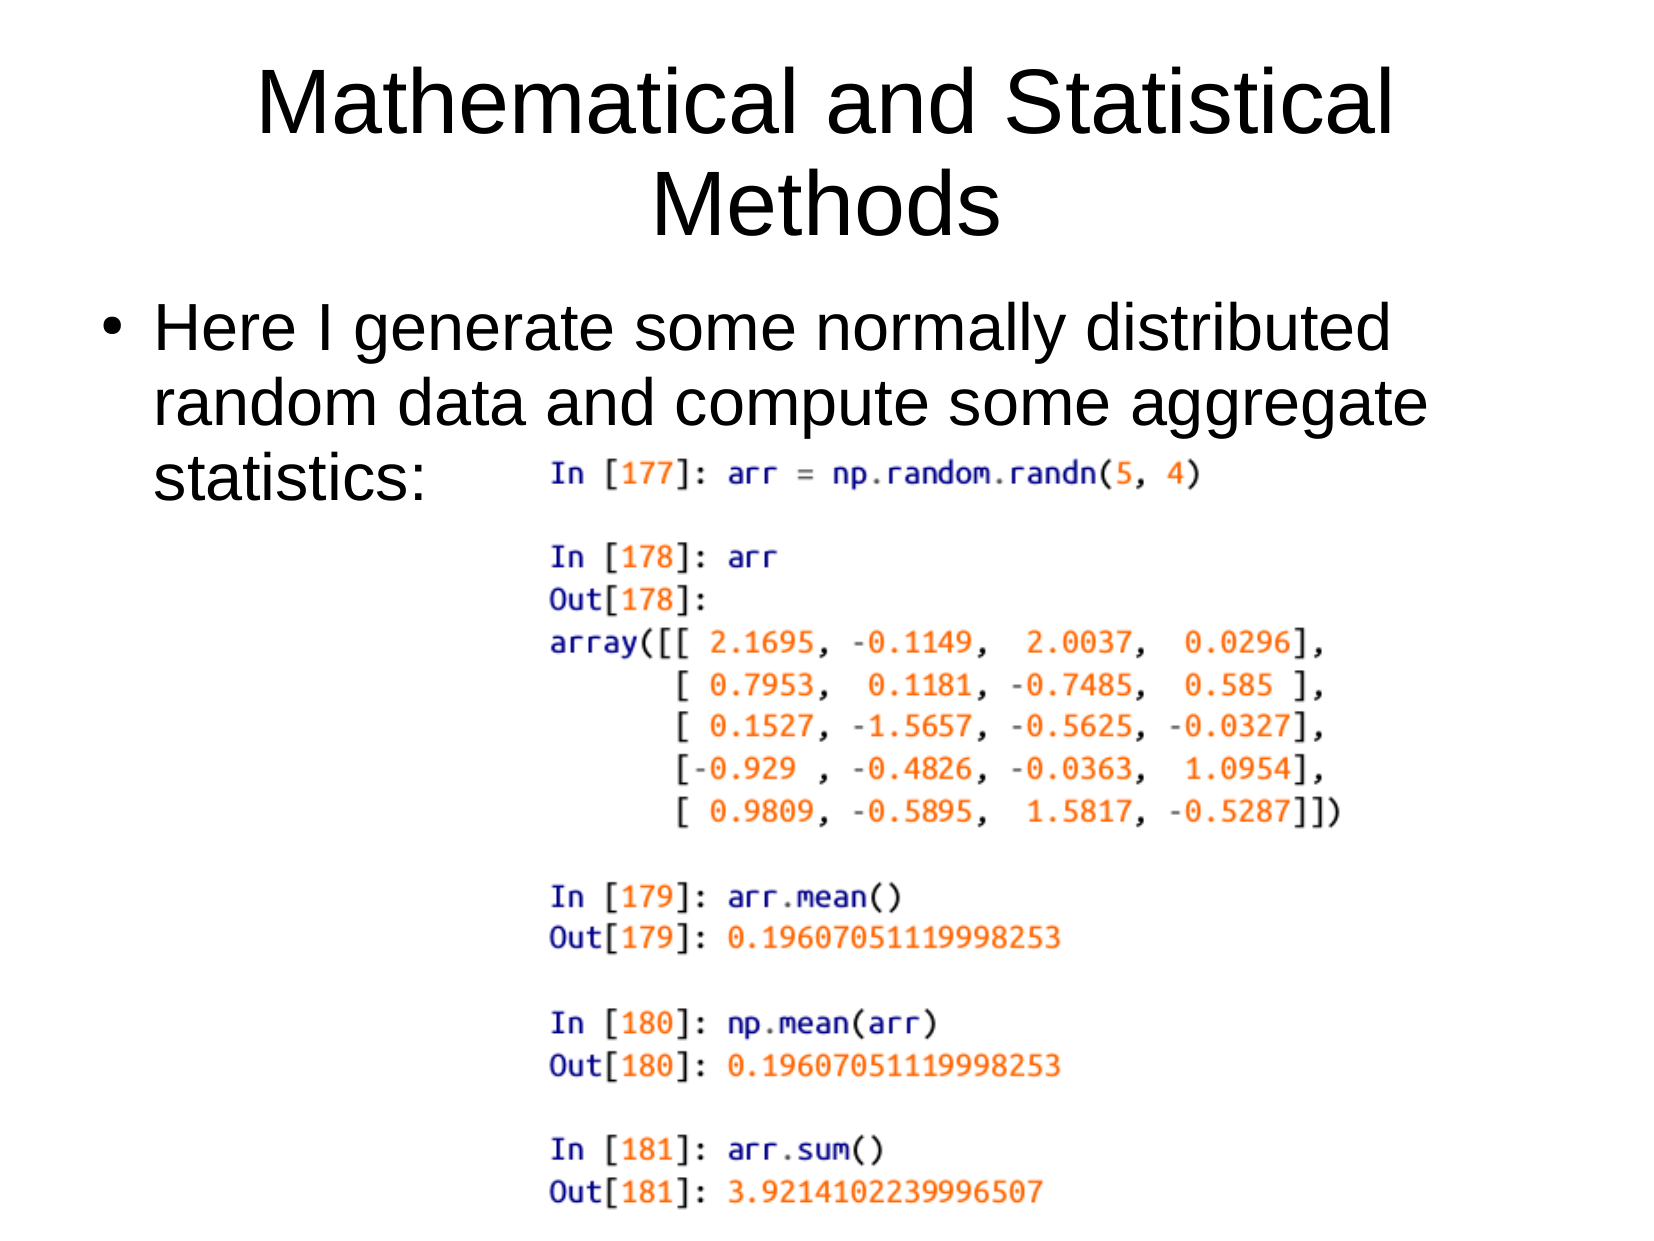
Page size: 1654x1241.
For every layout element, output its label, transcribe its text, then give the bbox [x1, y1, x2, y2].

picture [548, 452, 1345, 1217]
title Mathematical and Statistical Methods [82, 49, 1571, 257]
list Here I generate some normally distributed random data and compute some aggregate statistics: [82, 290, 1571, 1010]
